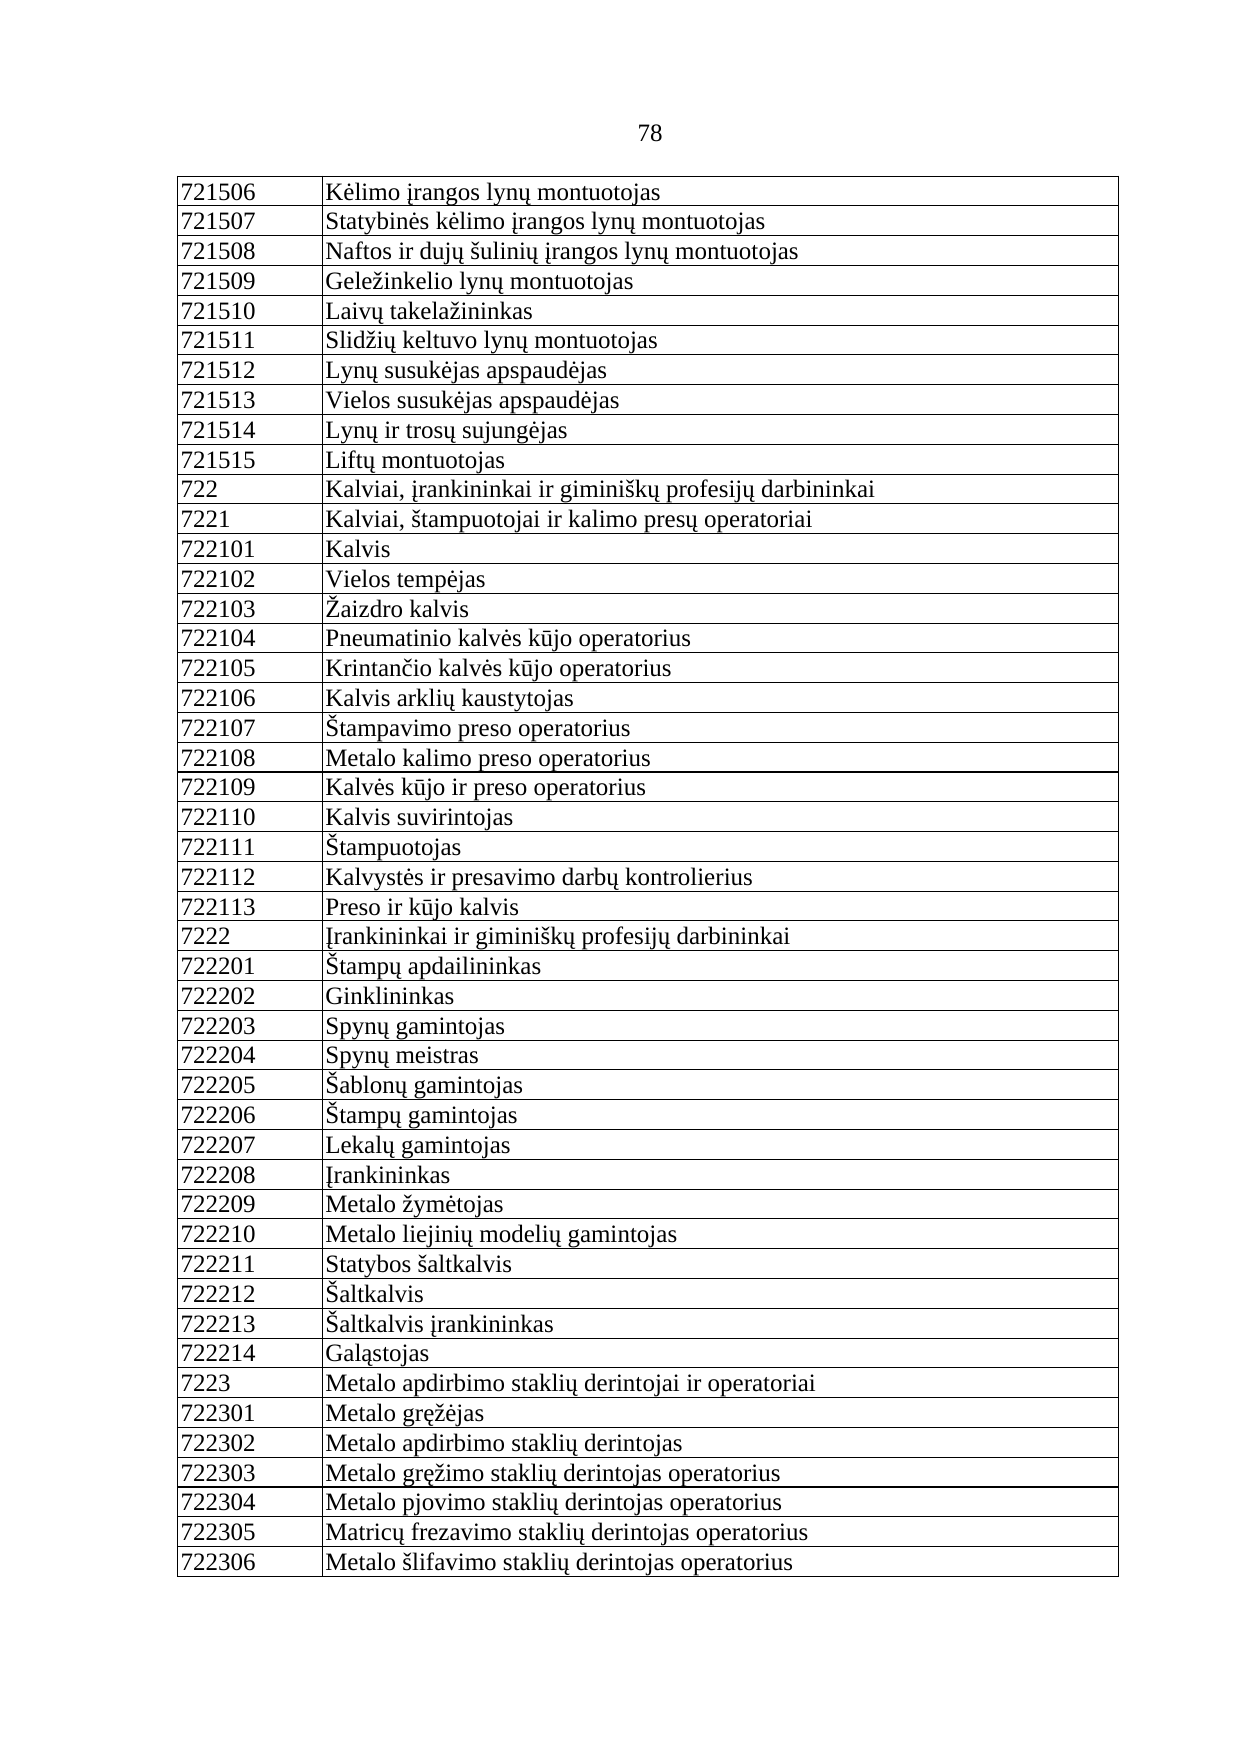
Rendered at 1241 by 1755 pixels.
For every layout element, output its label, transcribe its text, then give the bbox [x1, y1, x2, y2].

table_cell 722208 [178, 1160, 322, 1188]
table_cell Štampuotojas [323, 832, 1118, 861]
table_cell Krintančio kalvės kūjo operatorius [323, 653, 1118, 682]
table_cell 721513 [178, 385, 322, 414]
table_cell Lekalų gamintojas [323, 1130, 1118, 1159]
table_cell Metalo pjovimo staklių derintojas operatorius [323, 1488, 1118, 1516]
table_cell Kalvis suvirintojas [323, 802, 1118, 831]
table_cell Slidžių keltuvo lynų montuotojas [323, 326, 1118, 354]
table_cell Šaltkalvis įrankininkas [323, 1309, 1118, 1337]
table_cell 722111 [178, 832, 322, 861]
table_cell 721510 [178, 296, 322, 324]
table_cell 722301 [178, 1398, 322, 1427]
table_cell Lynų ir trosų sujungėjas [323, 415, 1118, 444]
table_cell Įrankininkai ir giminiškų profesijų darbininkai [323, 921, 1118, 950]
table_cell Galąstojas [323, 1339, 1118, 1367]
table_cell 722109 [178, 773, 322, 801]
table_cell Kalvis [323, 534, 1118, 563]
table_cell 7221 [178, 504, 322, 533]
table_cell 722 [178, 475, 322, 503]
table_cell Ginklininkas [323, 981, 1118, 1010]
table_cell Geležinkelio lynų montuotojas [323, 266, 1118, 295]
table_cell Metalo šlifavimo staklių derintojas operatorius [323, 1547, 1118, 1576]
table_cell Metalo gręžimo staklių derintojas operatorius [323, 1458, 1118, 1486]
table_cell Liftų montuotojas [323, 445, 1118, 473]
table_cell 722108 [178, 743, 322, 771]
table_cell Įrankininkas [323, 1160, 1118, 1188]
table_cell 7222 [178, 921, 322, 950]
table_cell Vielos tempėjas [323, 564, 1118, 593]
table_cell 722102 [178, 564, 322, 593]
table_cell 722209 [178, 1190, 322, 1218]
table_cell Vielos susukėjas apspaudėjas [323, 385, 1118, 414]
table_cell Lynų susukėjas apspaudėjas [323, 355, 1118, 384]
table_cell Metalo liejinių modelių gamintojas [323, 1219, 1118, 1248]
table_cell 721512 [178, 355, 322, 384]
table_cell Naftos ir dujų šulinių įrangos lynų montuotojas [323, 236, 1118, 265]
table_cell 722105 [178, 653, 322, 682]
table_cell 722106 [178, 683, 322, 712]
table_cell 722207 [178, 1130, 322, 1159]
table_cell Kalviai, štampuotojai ir kalimo presų operatoriai [323, 504, 1118, 533]
table_cell 722305 [178, 1517, 322, 1546]
table_cell Žaizdro kalvis [323, 594, 1118, 622]
table_cell Šablonų gamintojas [323, 1070, 1118, 1099]
table_cell 722110 [178, 802, 322, 831]
table_cell Matricų frezavimo staklių derintojas operatorius [323, 1517, 1118, 1546]
table_cell 722205 [178, 1070, 322, 1099]
table_cell 722103 [178, 594, 322, 622]
table_cell 722201 [178, 951, 322, 980]
table_cell Metalo kalimo preso operatorius [323, 743, 1118, 771]
table_cell 722104 [178, 624, 322, 652]
table_cell Metalo apdirbimo staklių derintojai ir operatoriai [323, 1368, 1118, 1397]
table_cell Štampų apdailininkas [323, 951, 1118, 980]
table_cell 721511 [178, 326, 322, 354]
table_cell Statybos šaltkalvis [323, 1249, 1118, 1278]
table_cell 722214 [178, 1339, 322, 1367]
table_cell 721515 [178, 445, 322, 473]
table_cell 721509 [178, 266, 322, 295]
table_cell 722112 [178, 862, 322, 891]
table_cell Metalo apdirbimo staklių derintojas [323, 1428, 1118, 1457]
table_cell 722203 [178, 1011, 322, 1039]
table_cell Kalvystės ir presavimo darbų kontrolierius [323, 862, 1118, 891]
table_cell 722211 [178, 1249, 322, 1278]
table_cell Laivų takelažininkas [323, 296, 1118, 324]
table_cell Metalo žymėtojas [323, 1190, 1118, 1218]
table_cell 722212 [178, 1279, 322, 1308]
table_cell 722213 [178, 1309, 322, 1337]
table_cell Kalvės kūjo ir preso operatorius [323, 773, 1118, 801]
table_cell Kalvis arklių kaustytojas [323, 683, 1118, 712]
table_cell 721506 [178, 177, 322, 205]
table_cell 722202 [178, 981, 322, 1010]
table_cell 722206 [178, 1100, 322, 1129]
table_cell 722113 [178, 892, 322, 920]
table_cell Šaltkalvis [323, 1279, 1118, 1308]
table_cell 722304 [178, 1488, 322, 1516]
table_cell Spynų meistras [323, 1041, 1118, 1069]
table_cell 7223 [178, 1368, 322, 1397]
table_cell Pneumatinio kalvės kūjo operatorius [323, 624, 1118, 652]
table_cell 722107 [178, 713, 322, 742]
table_cell Spynų gamintojas [323, 1011, 1118, 1039]
table_cell 722210 [178, 1219, 322, 1248]
table_cell Metalo gręžėjas [323, 1398, 1118, 1427]
table_cell Preso ir kūjo kalvis [323, 892, 1118, 920]
table_cell 722303 [178, 1458, 322, 1486]
table_cell Kėlimo įrangos lynų montuotojas [323, 177, 1118, 205]
table_cell Štampų gamintojas [323, 1100, 1118, 1129]
table_cell Kalviai, įrankininkai ir giminiškų profesijų darbininkai [323, 475, 1118, 503]
table_cell 721508 [178, 236, 322, 265]
table_cell 722306 [178, 1547, 322, 1576]
table_cell 721514 [178, 415, 322, 444]
table_cell 721507 [178, 206, 322, 235]
table_cell 722204 [178, 1041, 322, 1069]
table_cell Štampavimo preso operatorius [323, 713, 1118, 742]
table_cell 722101 [178, 534, 322, 563]
table_cell 722302 [178, 1428, 322, 1457]
table_cell Statybinės kėlimo įrangos lynų montuotojas [323, 206, 1118, 235]
